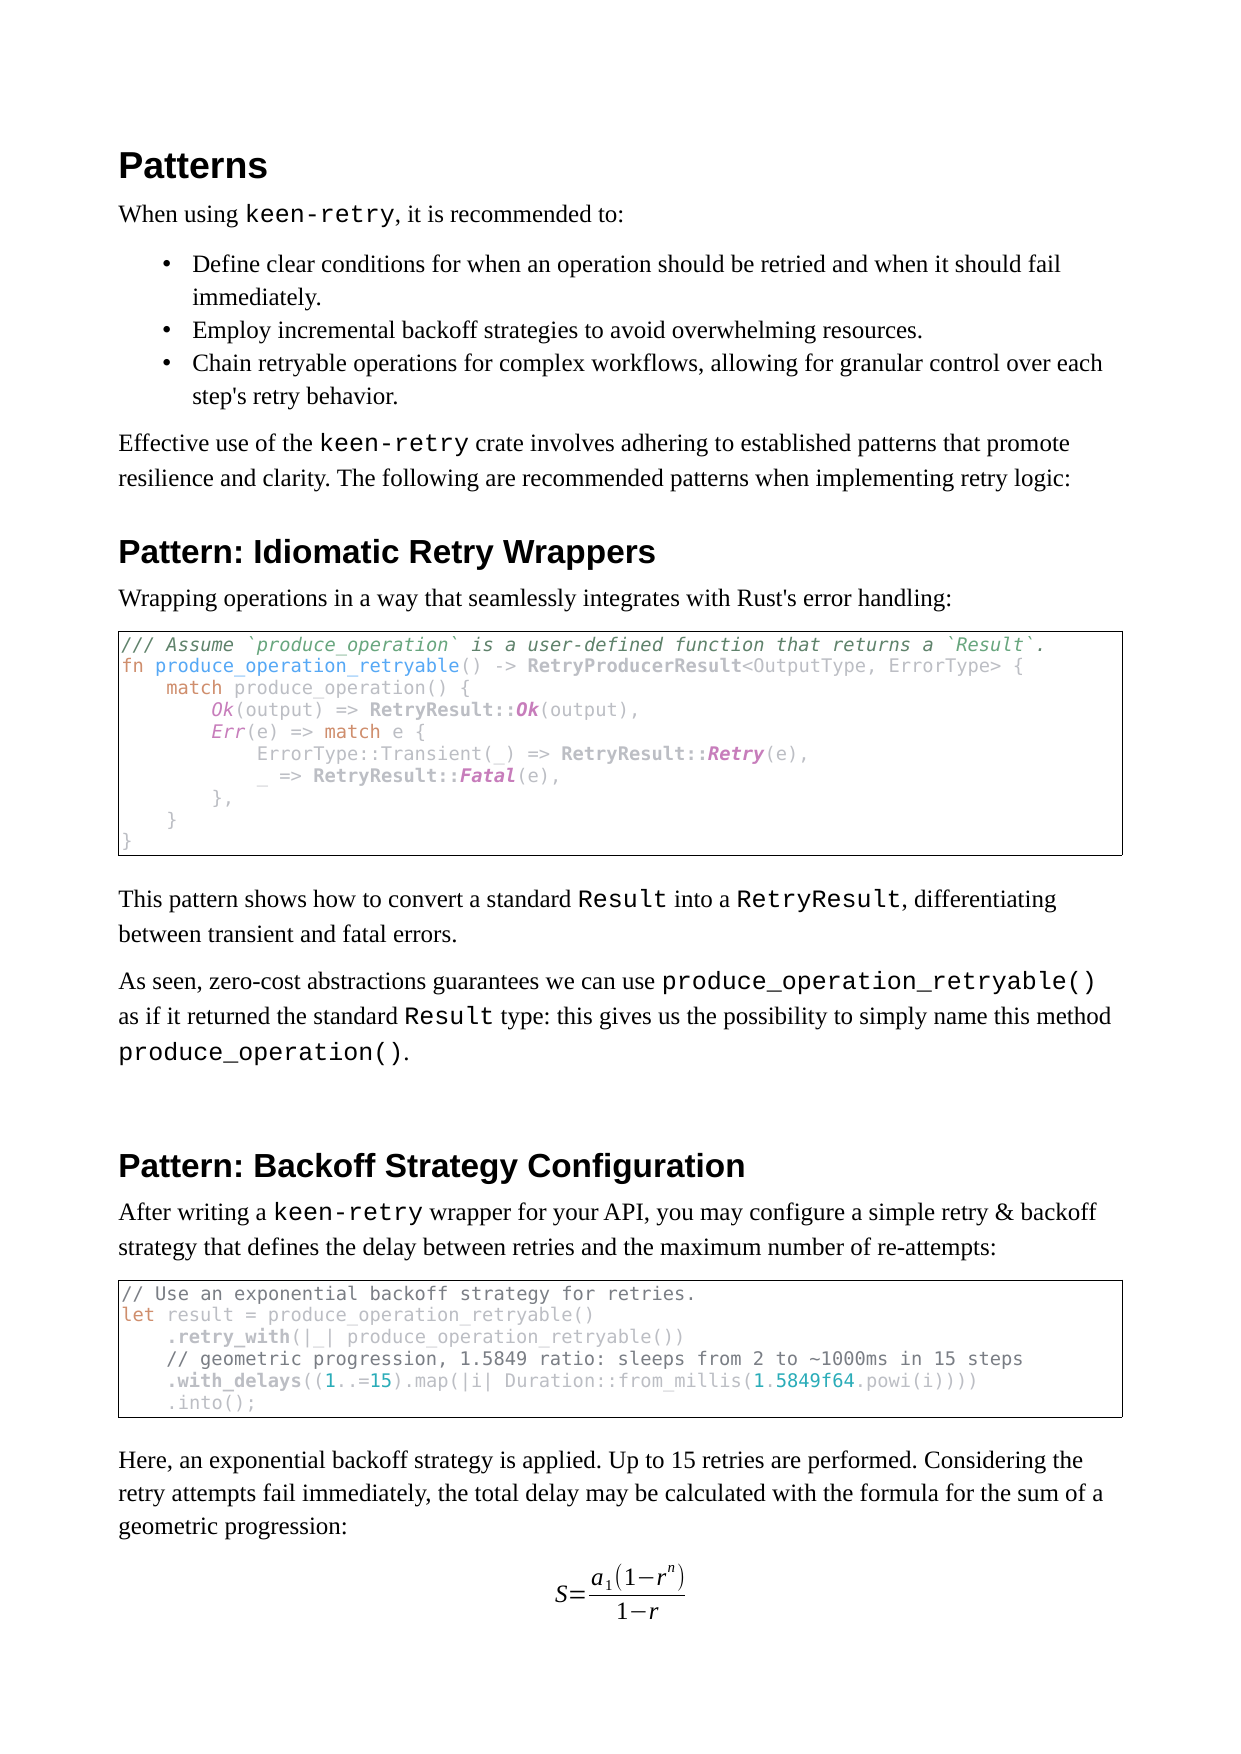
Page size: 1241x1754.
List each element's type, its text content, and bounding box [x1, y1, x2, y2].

text As seen, zero-cost abstractions guarantees we can use produce_operation_retryable() as if it returned the standard Result type: this gives us the possibility to simply name this method produce_operation(). [118, 966, 1122, 1067]
text When using keen-retry, it is recommended to: [118, 199, 1122, 229]
list Employ incremental backoff strategies to avoid overwhelming resources. [162, 315, 1122, 343]
list Define clear conditions for when an operation should be retried and when it should fail immediately. [162, 249, 1122, 311]
subtitle Patterns [118, 143, 1122, 186]
text Wrapping operations in a way that seamlessly integrates with Rust's error handling: [118, 583, 1122, 612]
subtitle Pattern: Backoff Strategy Configuration [118, 1107, 1122, 1184]
text /// Assume `produce_operation` is a user-defined function that returns a `Result`. fn produce_operation_retryable() -> RetryProducerResult<OutputType, ErrorType> { match produce_operation() { Ok(output) => RetryResult::Ok(output), Err(e) => match e { ErrorType::Transient(_) => RetryResult::Retry(e), _ => RetryResult::Fatal(e), }, } } [119, 632, 1122, 855]
text Here, an exponential backoff strategy is applied. Up to 15 retries are performed. Considering the retry attempts fail immediately, the total delay may be calculated with the formula for the sum of a geometric progression: [118, 1445, 1122, 1540]
text This pattern shows how to convert a standard Result into a RetryResult, differentiating between transient and fatal errors. [118, 884, 1122, 947]
text // Use an exponential backoff strategy for retries. let result = produce_operation_retryable() .retry_with(|_| produce_operation_retryable()) // geometric progression, 1.5849 ratio: sleeps from 2 to ~1000ms in 15 steps .with_delays((1..=15).map(|i| Duration::from_millis(1.5849f64.powi(i)))) .into(); [119, 1281, 1122, 1417]
text After writing a keen-retry wrapper for your API, you may configure a simple retry & backoff strategy that defines the delay between retries and the maximum number of re-attempts: [118, 1197, 1122, 1261]
list Chain retryable operations for complex workflows, allowing for granular control over each step's retry behavior. [162, 348, 1122, 409]
text Effective use of the keen-retry crate involves adhering to established patterns that promote resilience and clarity. The following are recommended patterns when implementing retry logic: [118, 428, 1122, 492]
subtitle Pattern: Idiomatic Retry Wrappers [118, 532, 1122, 570]
